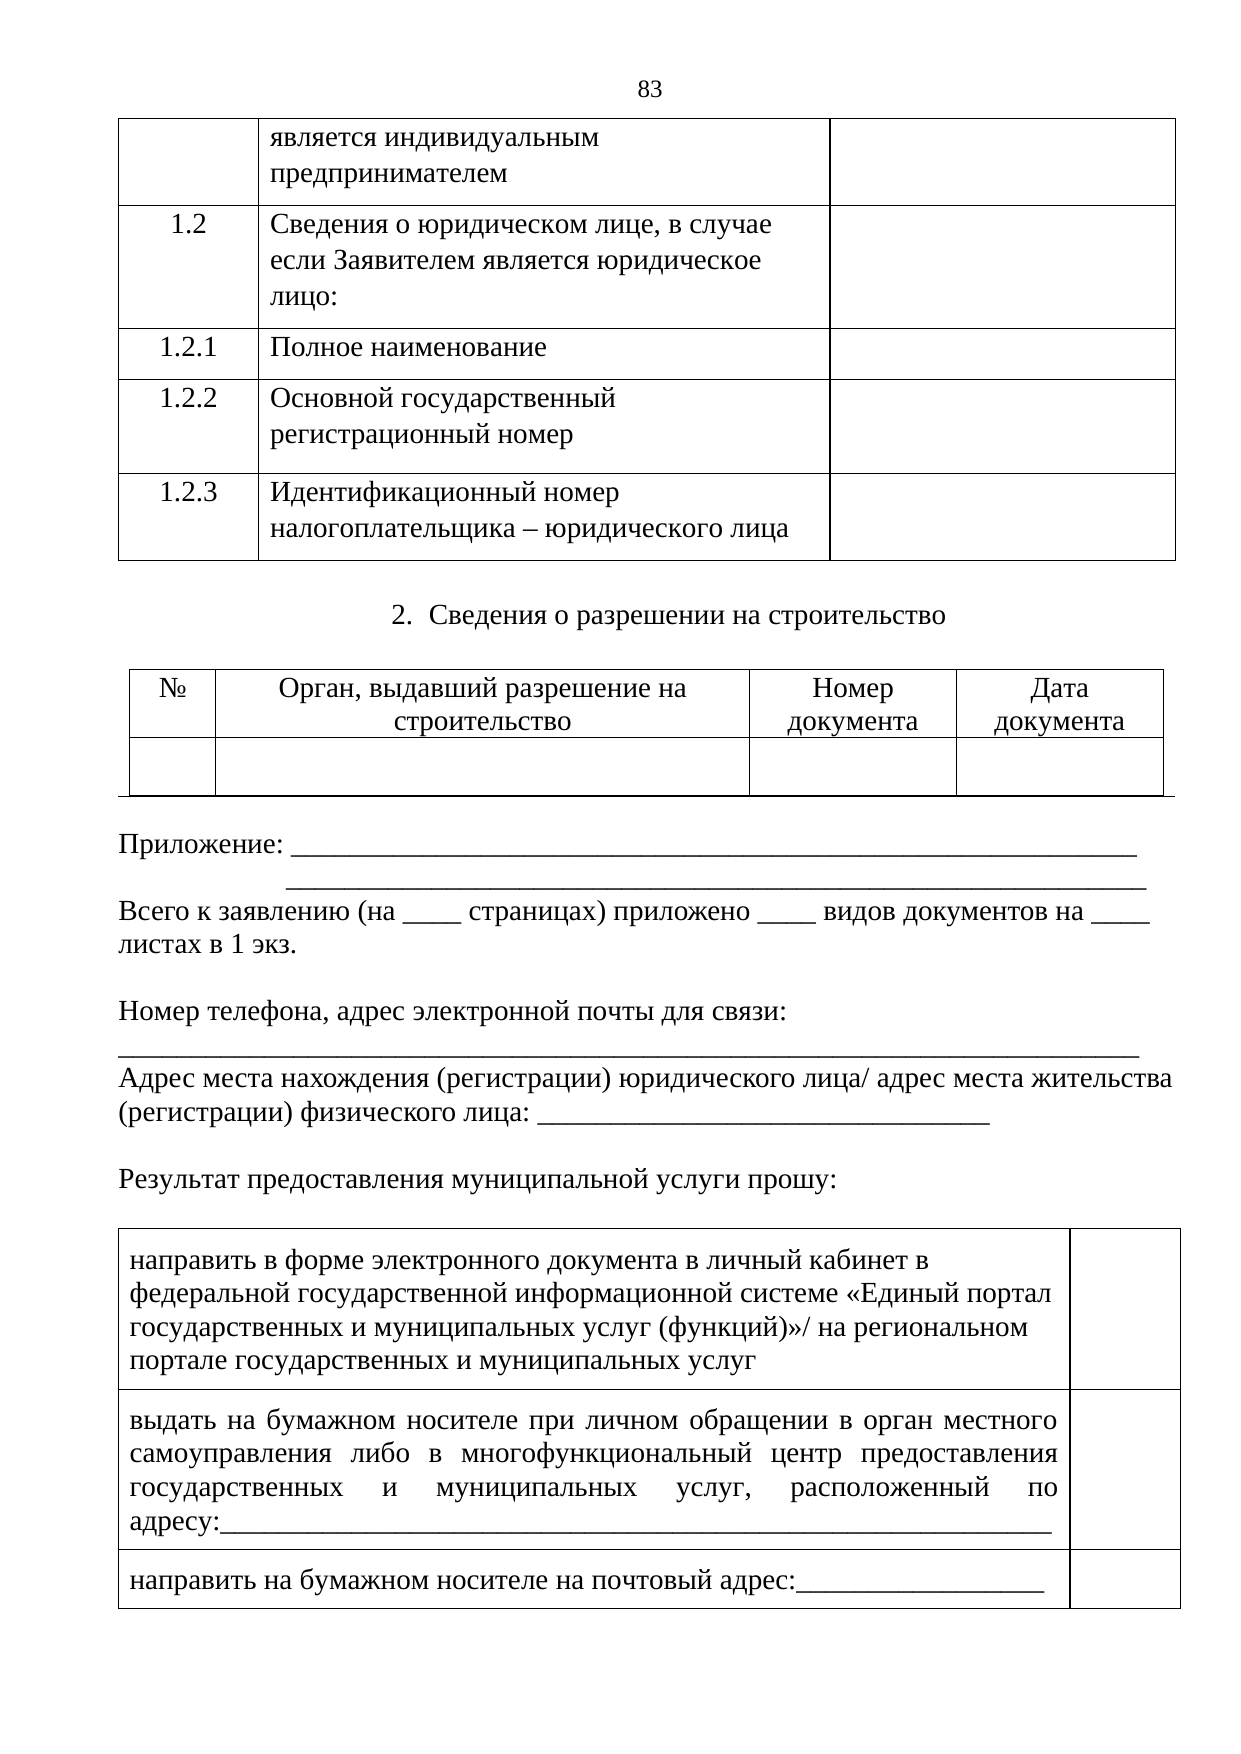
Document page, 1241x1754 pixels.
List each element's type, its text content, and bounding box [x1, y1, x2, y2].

table_header № [130, 670, 215, 737]
table_cell 1.2.1 [119, 329, 258, 379]
table_cell [750, 738, 956, 795]
table_cell Основной государственный регистрационный номер [259, 380, 829, 473]
table_header направить в форме электронного документа в личный кабинет в федеральной государственной информационной системе «Единый портал государственных и муниципальных услуг (функций)»/ на региональном портале государственных и муниципальных услуг [119, 1229, 1069, 1388]
table_cell [1071, 1390, 1180, 1549]
table_cell [216, 738, 749, 795]
table_cell [957, 738, 1163, 795]
table_cell [831, 206, 1175, 328]
table_header [1071, 1229, 1180, 1388]
table_cell Идентификационный номер налогоплательщика – юридического лица [259, 474, 829, 560]
table_cell [119, 119, 258, 205]
text Всего к заявлению (на ____ страницах) приложено ____ видов документов на ____ листах в 1 экз. [118, 893, 1181, 960]
table_cell 1.2.2 [119, 380, 258, 473]
text Приложение: __________________________________________________________ [118, 826, 1181, 859]
text ___________________________________________________________ [118, 859, 1181, 893]
table_cell Сведения о юридическом лице, в случае если Заявителем является юридическое лицо: [259, 206, 829, 328]
table_cell выдать на бумажном носителе при личном обращении в орган местного самоуправления либо в многофункциональный центр предоставления государственных и муниципальных услуг, расположенный по адресу:_________________________________________________________ [119, 1390, 1069, 1549]
table_cell [130, 738, 215, 795]
table_cell [831, 329, 1175, 379]
text Адрес места нахождения (регистрации) юридического лица/ адрес места жительства (регистрации) физического лица: _______________________________ [118, 1061, 1181, 1128]
table_header Номер документа [750, 670, 956, 737]
table_header Дата документа [957, 670, 1163, 737]
table_cell направить на бумажном носителе на почтовый адрес:_________________ [119, 1550, 1069, 1608]
table_cell [831, 474, 1175, 560]
table_header Орган, выдавший разрешение на строительство [216, 670, 749, 737]
text Номер телефона, адрес электронной почты для связи: ______________________________________________________________________ [118, 993, 1181, 1061]
table_cell Полное наименование [259, 329, 829, 379]
table_cell [1071, 1550, 1180, 1608]
table_cell 1.2.3 [119, 474, 258, 560]
table_cell [831, 119, 1175, 205]
table_cell [831, 380, 1175, 473]
text Результат предоставления муниципальной услуги прошу: [118, 1161, 1181, 1195]
table_cell 1.2 [119, 206, 258, 328]
table_cell Сведения о разрешении на строительство [118, 561, 1175, 796]
table_cell является индивидуальным предпринимателем [259, 119, 829, 205]
